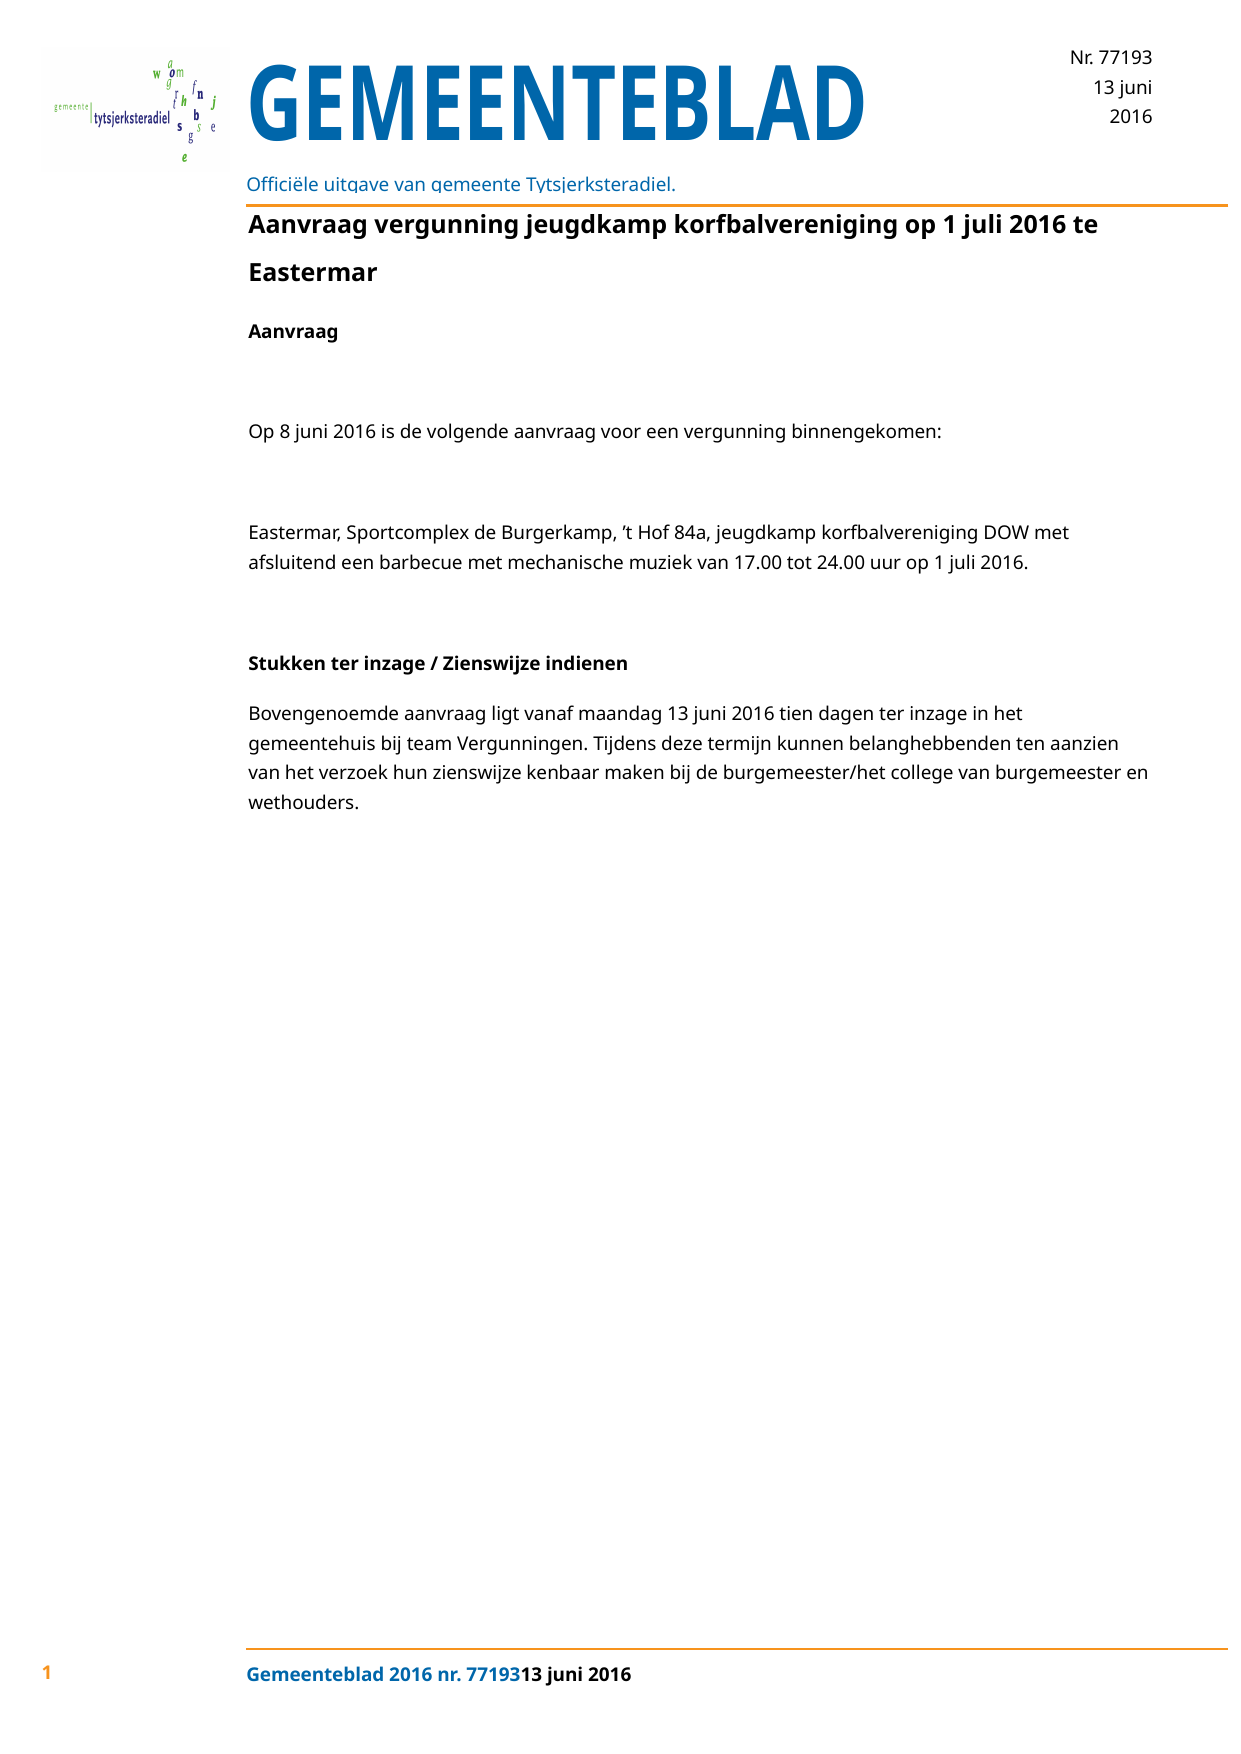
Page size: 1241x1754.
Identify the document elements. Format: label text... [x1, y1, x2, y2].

text Bovengenoemde aanvraag ligt vanaf maandag 13 juni 2016 tien dagen ter inzage in het gemeentehuis bij team Vergunningen. Tijdens deze termijn kunnen belanghebbenden ten aanzien van het verzoek hun zienswijze kenbaar maken bij de burge­meester/het college van burgemeester en wethouders. [248, 700, 1152, 815]
text Stukken ter inzage / Zienswijze indienen [248, 650, 1152, 676]
text Op 8 juni 2016 is de volgende aanvraag voor een vergunning binnengekomen: [248, 419, 1152, 444]
text Aanvraag [248, 318, 1152, 344]
picture [41, 47, 231, 172]
text Aanvraag vergunning jeugdkamp korfbalvereniging op 1 juli 2016 te Eastermar [248, 207, 1152, 288]
text Eastermar, Sportcomplex de Burgerkamp, ’t Hof 84a, jeugdkamp korfbalvereniging DOW met afsluitend een barbecue met mechanische muziek van 17.00 tot 24.00 uur op 1 juli 2016. [248, 519, 1152, 575]
